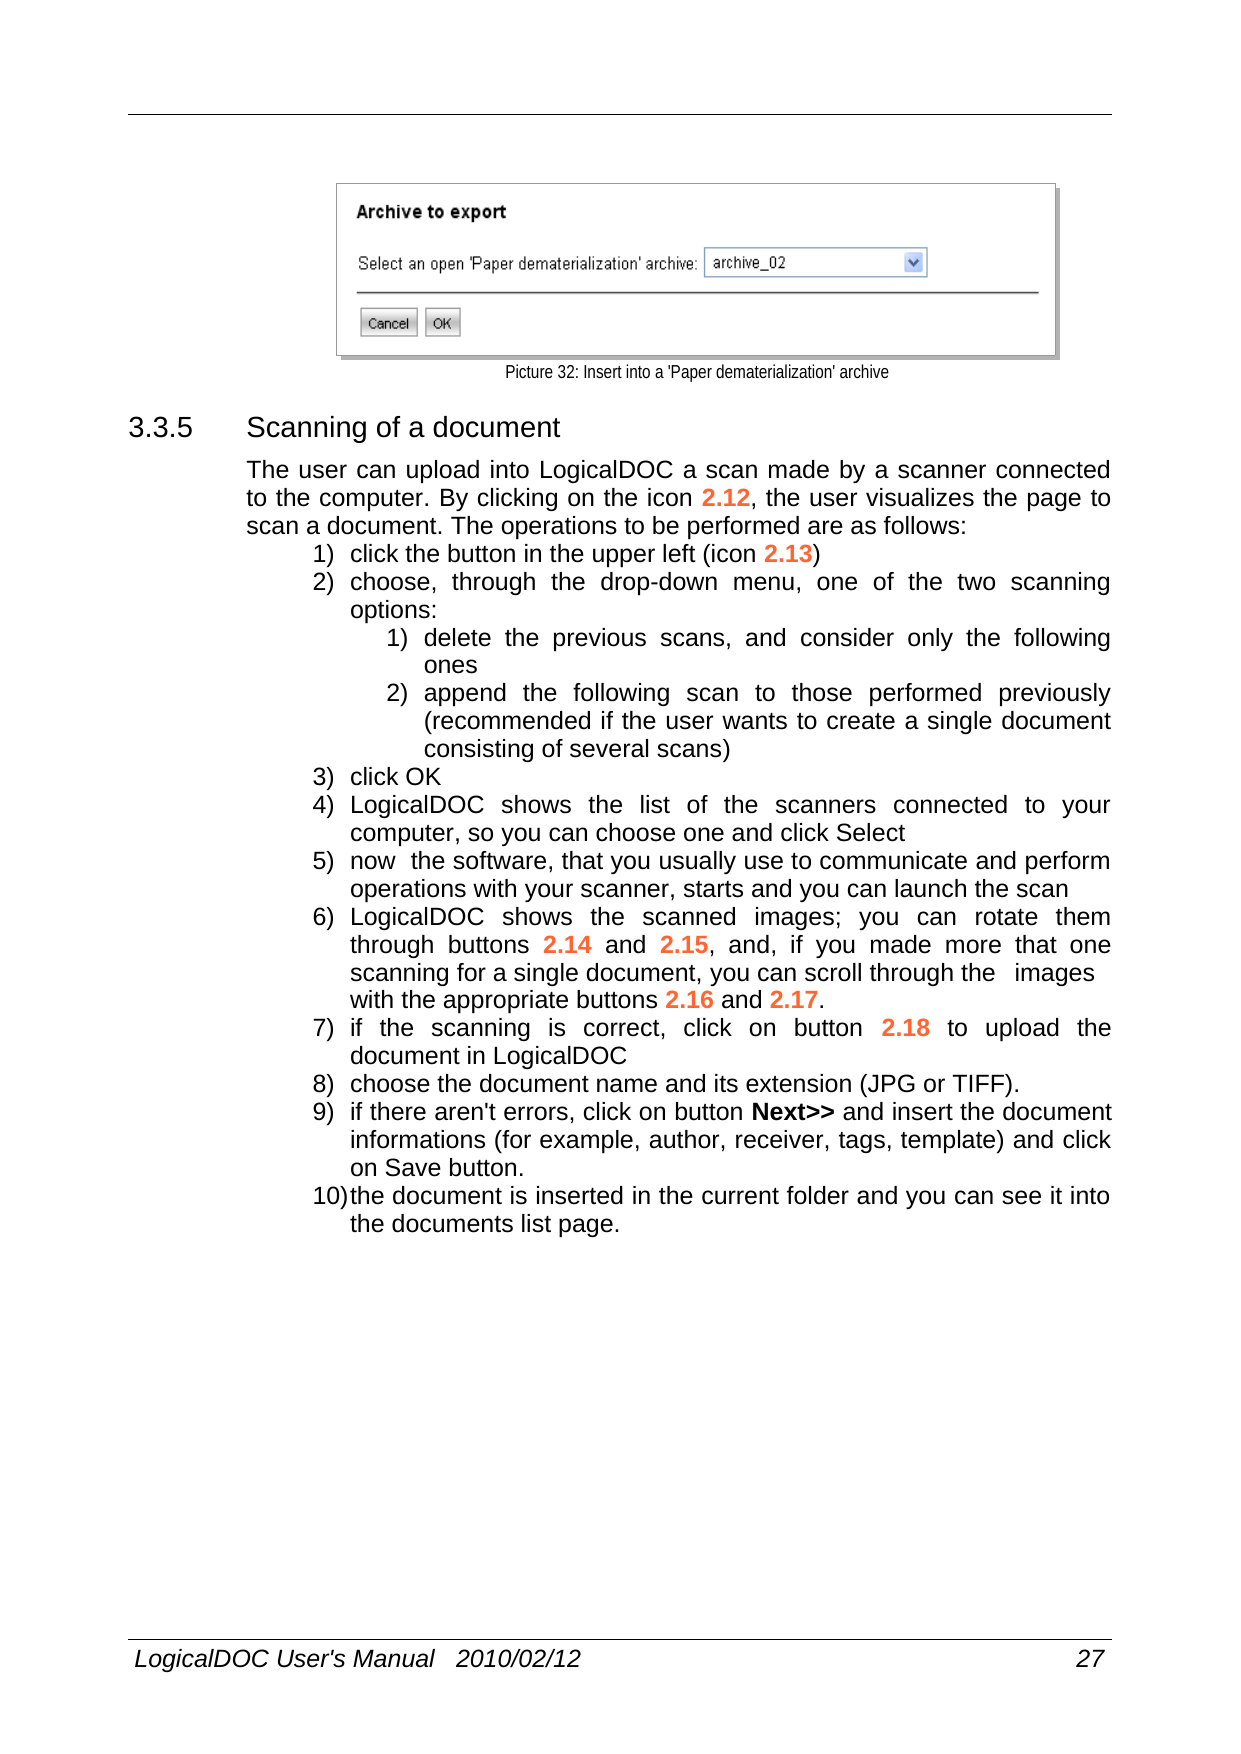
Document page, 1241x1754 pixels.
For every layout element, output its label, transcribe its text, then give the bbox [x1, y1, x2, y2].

text The user can upload into LogicalDOC a scan made by a scanner connected to the computer. By clicking on the icon 2.12, the user visualizes the page to scan a document. The operations to be performed are as follows: [246, 456, 1112, 540]
list now the software, that you usually use to communicate and perform operations with your scanner, starts and you can launch the scan [312, 847, 1112, 903]
list append the following scan to those performed previously (recommended if the user wants to create a single document consisting of several scans) [386, 679, 1112, 763]
list if there aren't errors, click on button Next>> and insert the document informations (for example, author, receiver, tags, template) and click on Save button. [312, 1098, 1112, 1182]
list choose, through the drop-down menu, one of the two scanning options: [312, 568, 1112, 623]
list if the scanning is correct, click on button 2.18 to upload the document in LogicalDOC [312, 1014, 1112, 1070]
list LogicalDOC shows the list of the scanners connected to your computer, so you can choose one and click Select [312, 791, 1112, 847]
list the document is inserted in the current folder and you can see it into the documents list page. [312, 1182, 1112, 1238]
list Picture 32: Insert into a 'Paper dematerialization' archive [336, 356, 1058, 383]
list delete the previous scans, and consider only the following ones [386, 623, 1112, 679]
list click the button in the upper left (icon 2.13) [312, 540, 1112, 568]
subtitle Scanning of a document [128, 150, 1112, 443]
list LogicalDOC shows the scanned images; you can rotate them through buttons 2.14 and 2.15, and, if you made more that one scanning for a single document, you can scroll through the images with the appropriate buttons 2.16 and 2.17. [312, 903, 1112, 1014]
picture [352, 192, 1039, 346]
list click OK [312, 763, 1112, 791]
list choose the document name and its extension (JPG or TIFF). [312, 1070, 1112, 1098]
